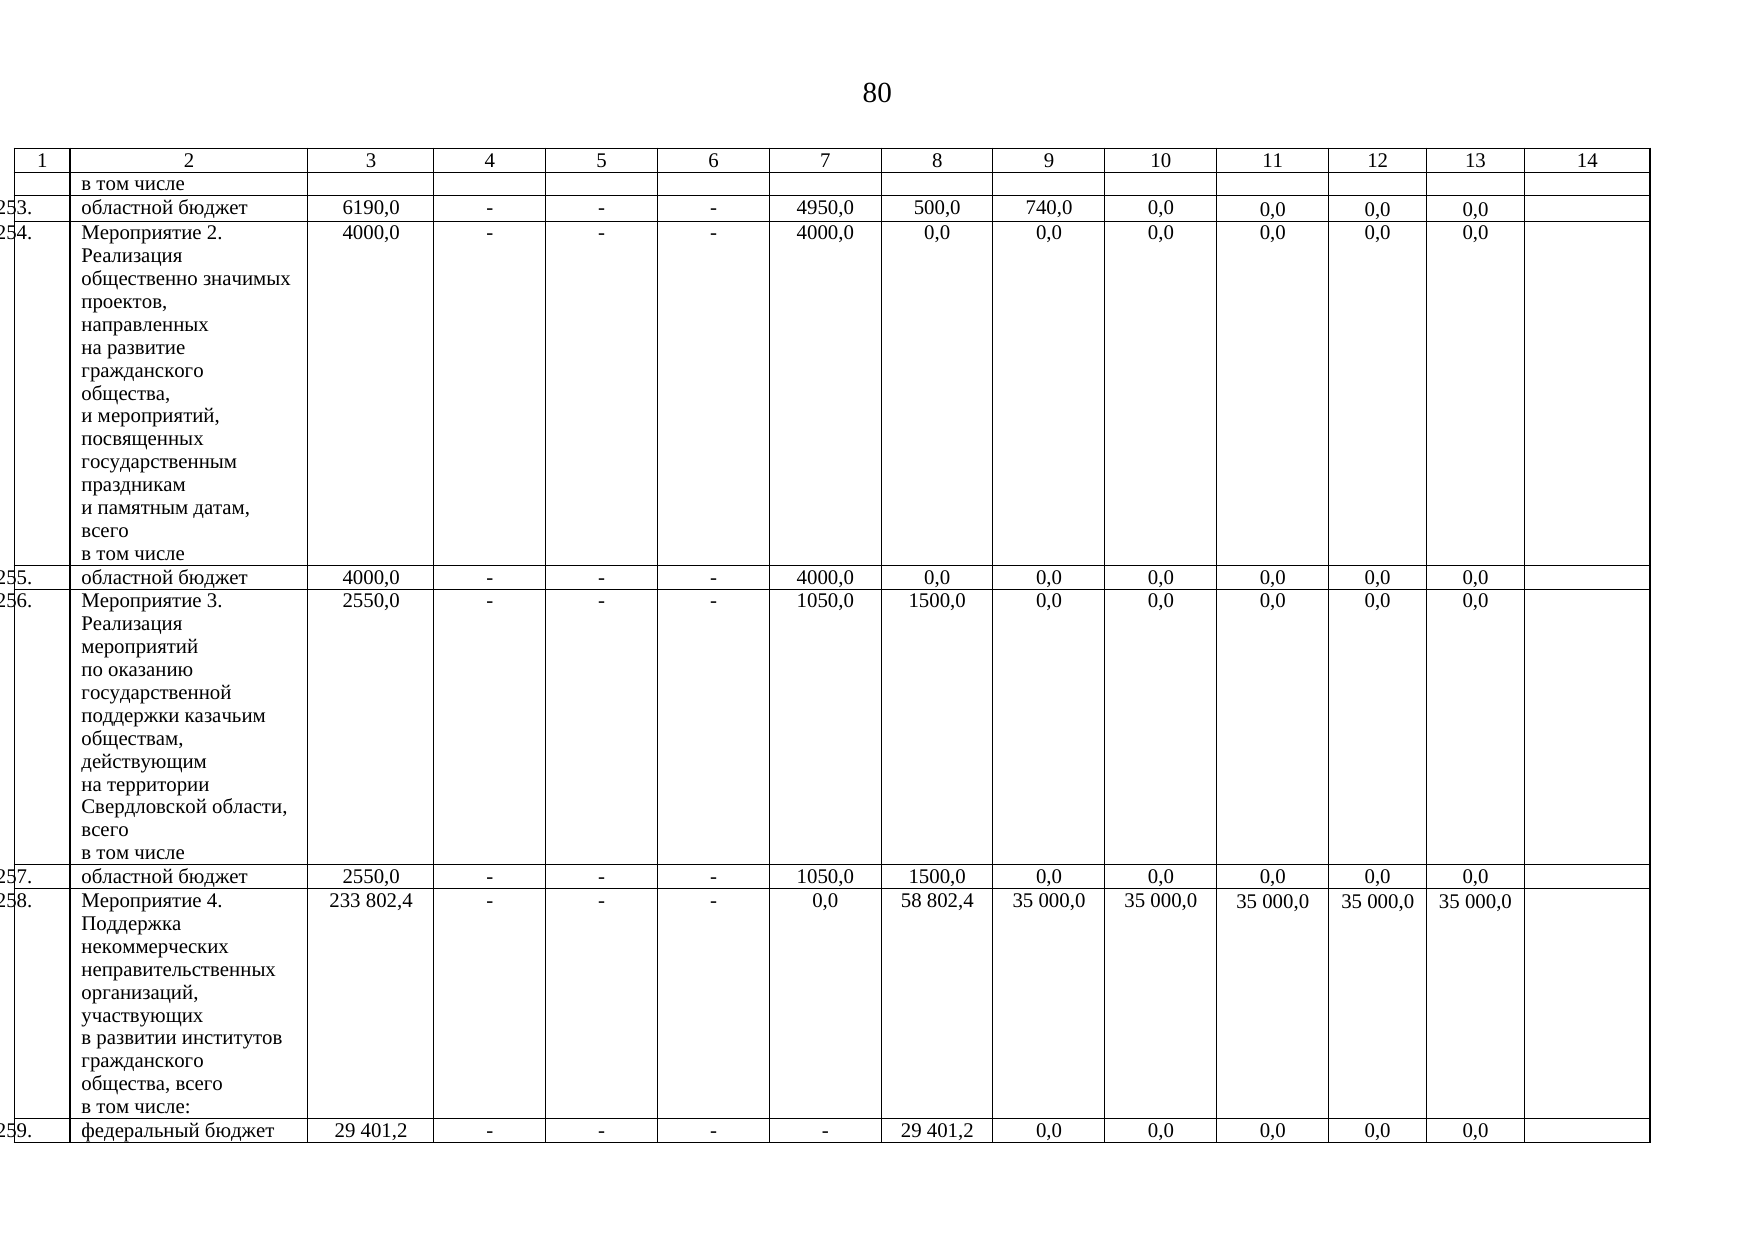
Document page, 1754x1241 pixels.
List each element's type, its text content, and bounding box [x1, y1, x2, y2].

table_header 14 [1525, 149, 1649, 172]
table_cell [15, 1119, 69, 1142]
table_cell [15, 173, 69, 195]
table_cell - [658, 865, 769, 888]
table_cell 0,0 [882, 566, 992, 589]
table_header 11 [1217, 149, 1328, 172]
table_cell [15, 222, 69, 565]
table_cell - [546, 196, 657, 221]
table_cell [770, 173, 881, 195]
table_cell 0,0 [993, 566, 1104, 589]
table_cell [1329, 173, 1426, 195]
table_cell - [546, 173, 657, 195]
table_header 4 [434, 149, 545, 172]
table_cell федеральный бюджет [71, 1119, 307, 1142]
table_cell 6190,0 [308, 196, 433, 221]
table_cell 4000,0 [308, 566, 433, 589]
table_cell 35 000,0 [993, 889, 1104, 1118]
table_cell [15, 196, 69, 221]
table_cell - [434, 889, 545, 1118]
table_cell - [658, 1119, 769, 1142]
table_cell 4000,0 [770, 566, 881, 589]
table_cell Мероприятие 2. Реализация общественно значимых проектов, направленных на развитие гражданского общества, и мероприятий, посвященных государственным праздникам и памятным датам, всего в том числе [71, 222, 307, 565]
table_header 10 [1105, 149, 1216, 172]
table_cell 29 401,2 [882, 1119, 992, 1142]
table_cell Мероприятие 3. Реализация мероприятий по оказанию государственной поддержки казачьим обществам, действующим на территории Свердловской области, всего в том числе [71, 590, 307, 864]
table_cell 4950,0 [770, 196, 881, 221]
table_cell - [546, 222, 657, 565]
table_cell областной бюджет [71, 865, 307, 888]
table_cell 0,0 [1329, 1119, 1426, 1142]
table_cell 0,0 [1105, 196, 1216, 221]
table_cell - [658, 889, 769, 1118]
table_cell 35 000,0 [1105, 889, 1216, 1118]
table_cell [1525, 889, 1649, 1118]
table_cell 29 401,2 [308, 1119, 433, 1142]
table_cell - [434, 865, 545, 888]
table_cell 0,0 [1217, 196, 1328, 221]
table_cell - [770, 1119, 881, 1142]
table_cell 4000,0 [308, 222, 433, 565]
table_cell - [546, 590, 657, 864]
table_cell 0,0 [1427, 590, 1524, 864]
table_cell 0,0 [1105, 590, 1216, 864]
table_header 3 [308, 149, 433, 172]
table_cell [882, 173, 992, 195]
table_cell 0,0 [770, 889, 881, 1118]
table_header 2 [71, 149, 307, 172]
table_cell 0,0 [1105, 566, 1216, 589]
table_cell 0,0 [1105, 222, 1216, 565]
table_header 1 [15, 149, 69, 172]
table_cell [1525, 173, 1649, 195]
table_cell 4000,0 [770, 222, 881, 565]
table_cell - [434, 1119, 545, 1142]
table_cell [1427, 173, 1524, 195]
table_cell в том числе [71, 173, 307, 195]
table_cell [15, 889, 69, 1118]
table_header 9 [993, 149, 1104, 172]
table_cell 0,0 [1427, 1119, 1524, 1142]
table_cell 35 000,0 [1427, 889, 1524, 1118]
table_cell [1105, 173, 1216, 195]
table_cell 0,0 [1217, 1119, 1328, 1142]
table_cell 0,0 [882, 222, 992, 565]
table_cell [1525, 222, 1649, 565]
table_cell 500,0 [882, 196, 992, 221]
table_cell [993, 173, 1104, 195]
table_header 7 [770, 149, 881, 172]
table_cell 0,0 [1217, 590, 1328, 864]
table_cell [308, 173, 433, 195]
table_cell 58 802,4 [882, 889, 992, 1118]
table_header 13 [1427, 149, 1524, 172]
table_cell Мероприятие 4. Поддержка некоммерческих неправительственных организаций, участвующих в развитии институтов гражданского общества, всего в том числе: [71, 889, 307, 1118]
table_cell 0,0 [1427, 566, 1524, 589]
table_cell 0,0 [993, 590, 1104, 864]
table_header 12 [1329, 149, 1426, 172]
table_cell [15, 590, 69, 864]
table_cell - [546, 889, 657, 1118]
table_cell - [658, 222, 769, 565]
table_cell 35 000,0 [1329, 889, 1426, 1118]
table_cell [1525, 590, 1649, 864]
table_cell - [546, 1119, 657, 1142]
table_cell 0,0 [1329, 590, 1426, 864]
table_cell 740,0 [993, 196, 1104, 221]
table_cell 0,0 [1217, 566, 1328, 589]
table_cell 0,0 [1105, 865, 1216, 888]
table_cell 0,0 [993, 1119, 1104, 1142]
table_cell областной бюджет [71, 196, 307, 221]
table_cell 0,0 [1329, 196, 1426, 221]
table_cell - [546, 865, 657, 888]
table_cell - [434, 173, 545, 195]
table_cell [15, 566, 69, 589]
table_cell - [434, 222, 545, 565]
table_cell [1525, 196, 1649, 221]
table_cell - [658, 173, 769, 195]
table_cell [1217, 173, 1328, 195]
table_cell 0,0 [1217, 222, 1328, 565]
table_header 6 [658, 149, 769, 172]
table_cell 0,0 [1105, 1119, 1216, 1142]
table_cell - [434, 590, 545, 864]
table_cell - [434, 566, 545, 589]
table_cell - [434, 196, 545, 221]
table_cell 233 802,4 [308, 889, 433, 1118]
table_cell [1525, 566, 1649, 589]
table_cell 2550,0 [308, 865, 433, 888]
table_cell 35 000,0 [1217, 889, 1328, 1118]
table_cell 1500,0 [882, 590, 992, 864]
table_cell 1050,0 [770, 590, 881, 864]
table_cell 0,0 [993, 865, 1104, 888]
table_cell 2550,0 [308, 590, 433, 864]
table_cell - [658, 590, 769, 864]
table_header 8 [882, 149, 992, 172]
table_cell 0,0 [1217, 865, 1328, 888]
table_cell 0,0 [1427, 865, 1524, 888]
table_cell 0,0 [1427, 222, 1524, 565]
table_cell 0,0 [993, 222, 1104, 565]
table_cell 0,0 [1427, 196, 1524, 221]
table_cell 1050,0 [770, 865, 881, 888]
table_cell 0,0 [1329, 566, 1426, 589]
table_cell - [658, 196, 769, 221]
table_cell 0,0 [1329, 222, 1426, 565]
table_cell 1500,0 [882, 865, 992, 888]
table_cell 0,0 [1329, 865, 1426, 888]
table_cell - [658, 566, 769, 589]
table_cell областной бюджет [71, 566, 307, 589]
table_cell [15, 865, 69, 888]
table_header 5 [546, 149, 657, 172]
table_cell [1525, 1119, 1649, 1142]
table_cell - [546, 566, 657, 589]
table_cell [1525, 865, 1649, 888]
